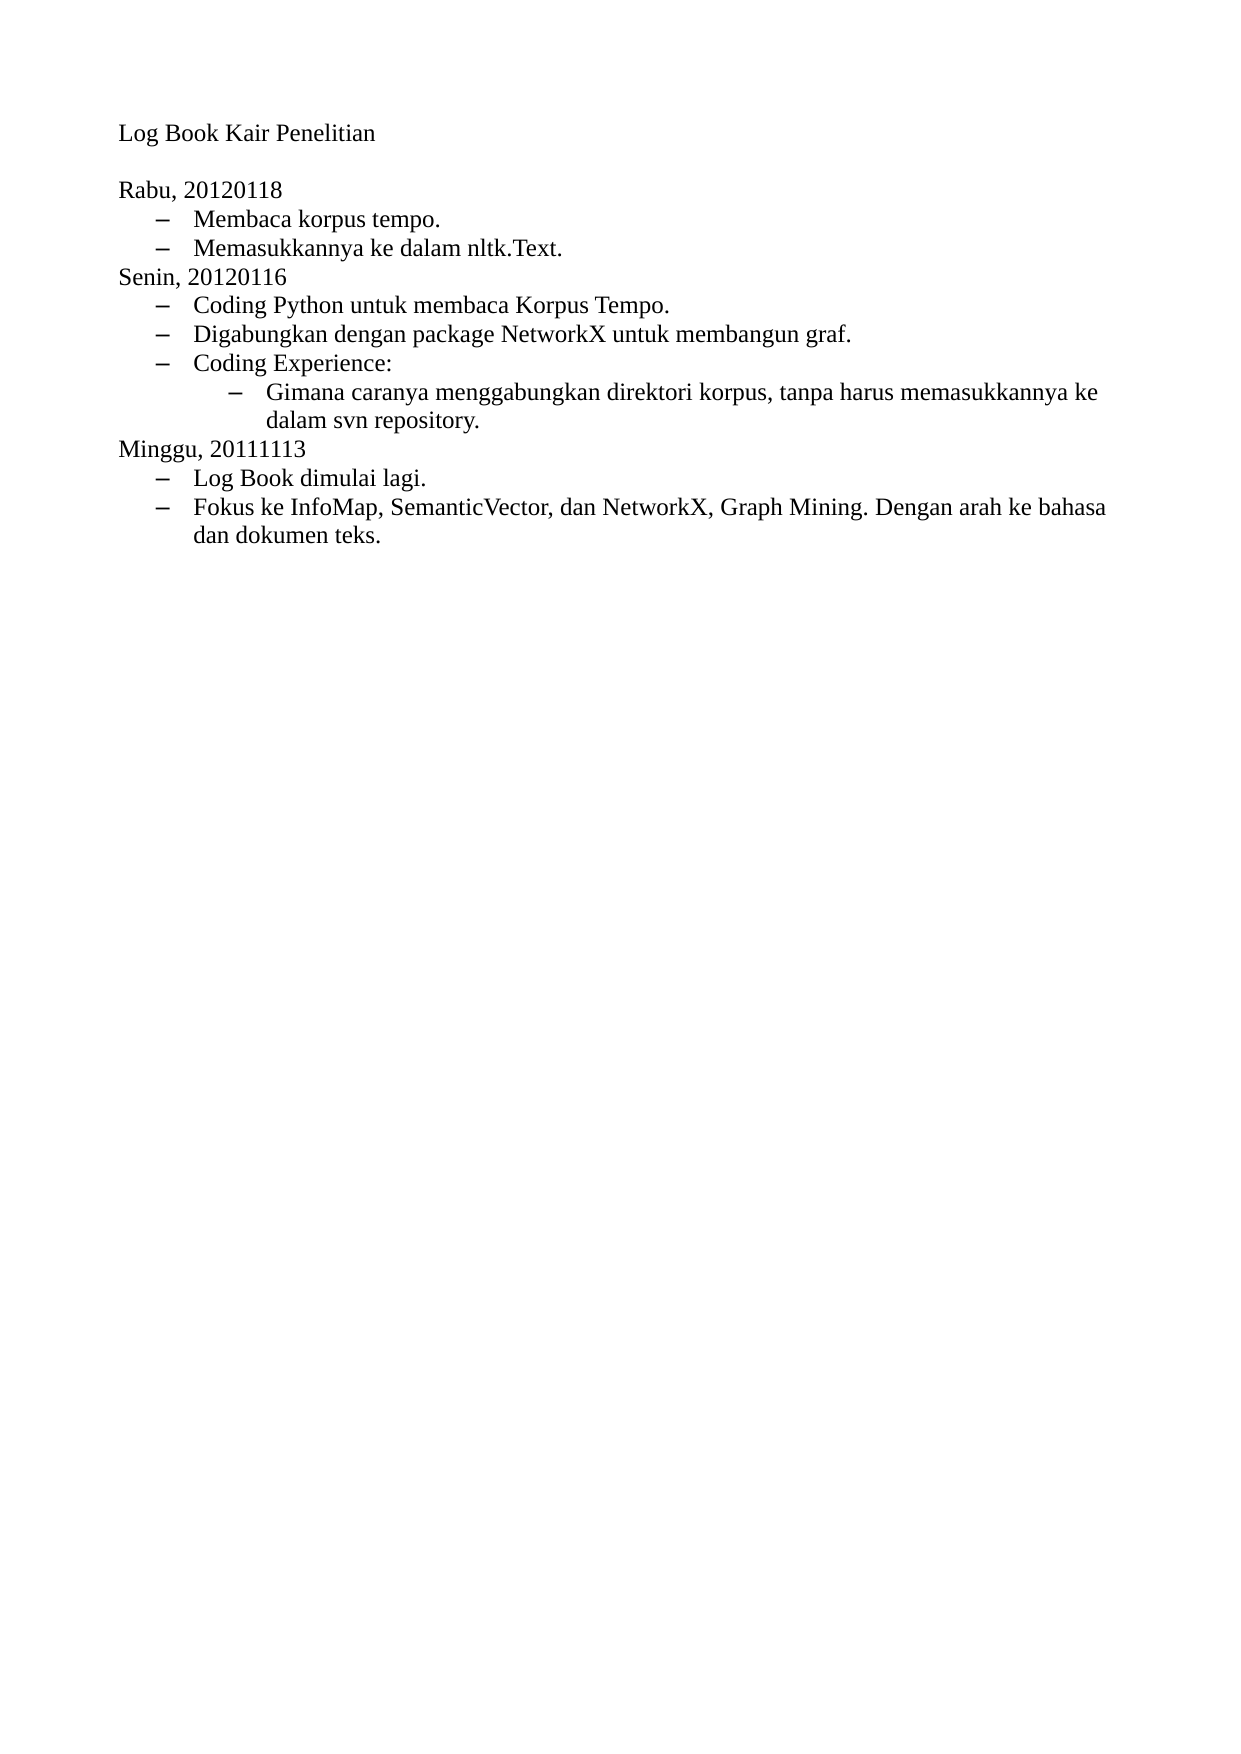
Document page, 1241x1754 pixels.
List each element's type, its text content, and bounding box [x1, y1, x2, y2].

list Memasukkannya ke dalam nltk.Text. [156, 233, 1122, 262]
list Digabungkan dengan package NetworkX untuk membangun graf. [156, 319, 1122, 348]
list Fokus ke InfoMap, SemanticVector, dan NetworkX, Graph Mining. Dengan arah ke bahasa dan dokumen teks. [156, 492, 1122, 549]
list Gimana caranya menggabungkan direktori korpus, tanpa harus memasukkannya ke dalam svn repository. [228, 377, 1122, 434]
list Log Book dimulai lagi. [156, 463, 1122, 492]
text Senin, 20120116 [118, 262, 1122, 291]
text Minggu, 20111113 [118, 434, 1122, 463]
text Rabu, 20120118 [118, 176, 1122, 204]
list Coding Python untuk membaca Korpus Tempo. [156, 291, 1122, 319]
text Log Book Kair Penelitian [118, 118, 1122, 147]
list Membaca korpus tempo. [156, 204, 1122, 233]
list Coding Experience: [156, 348, 1122, 377]
